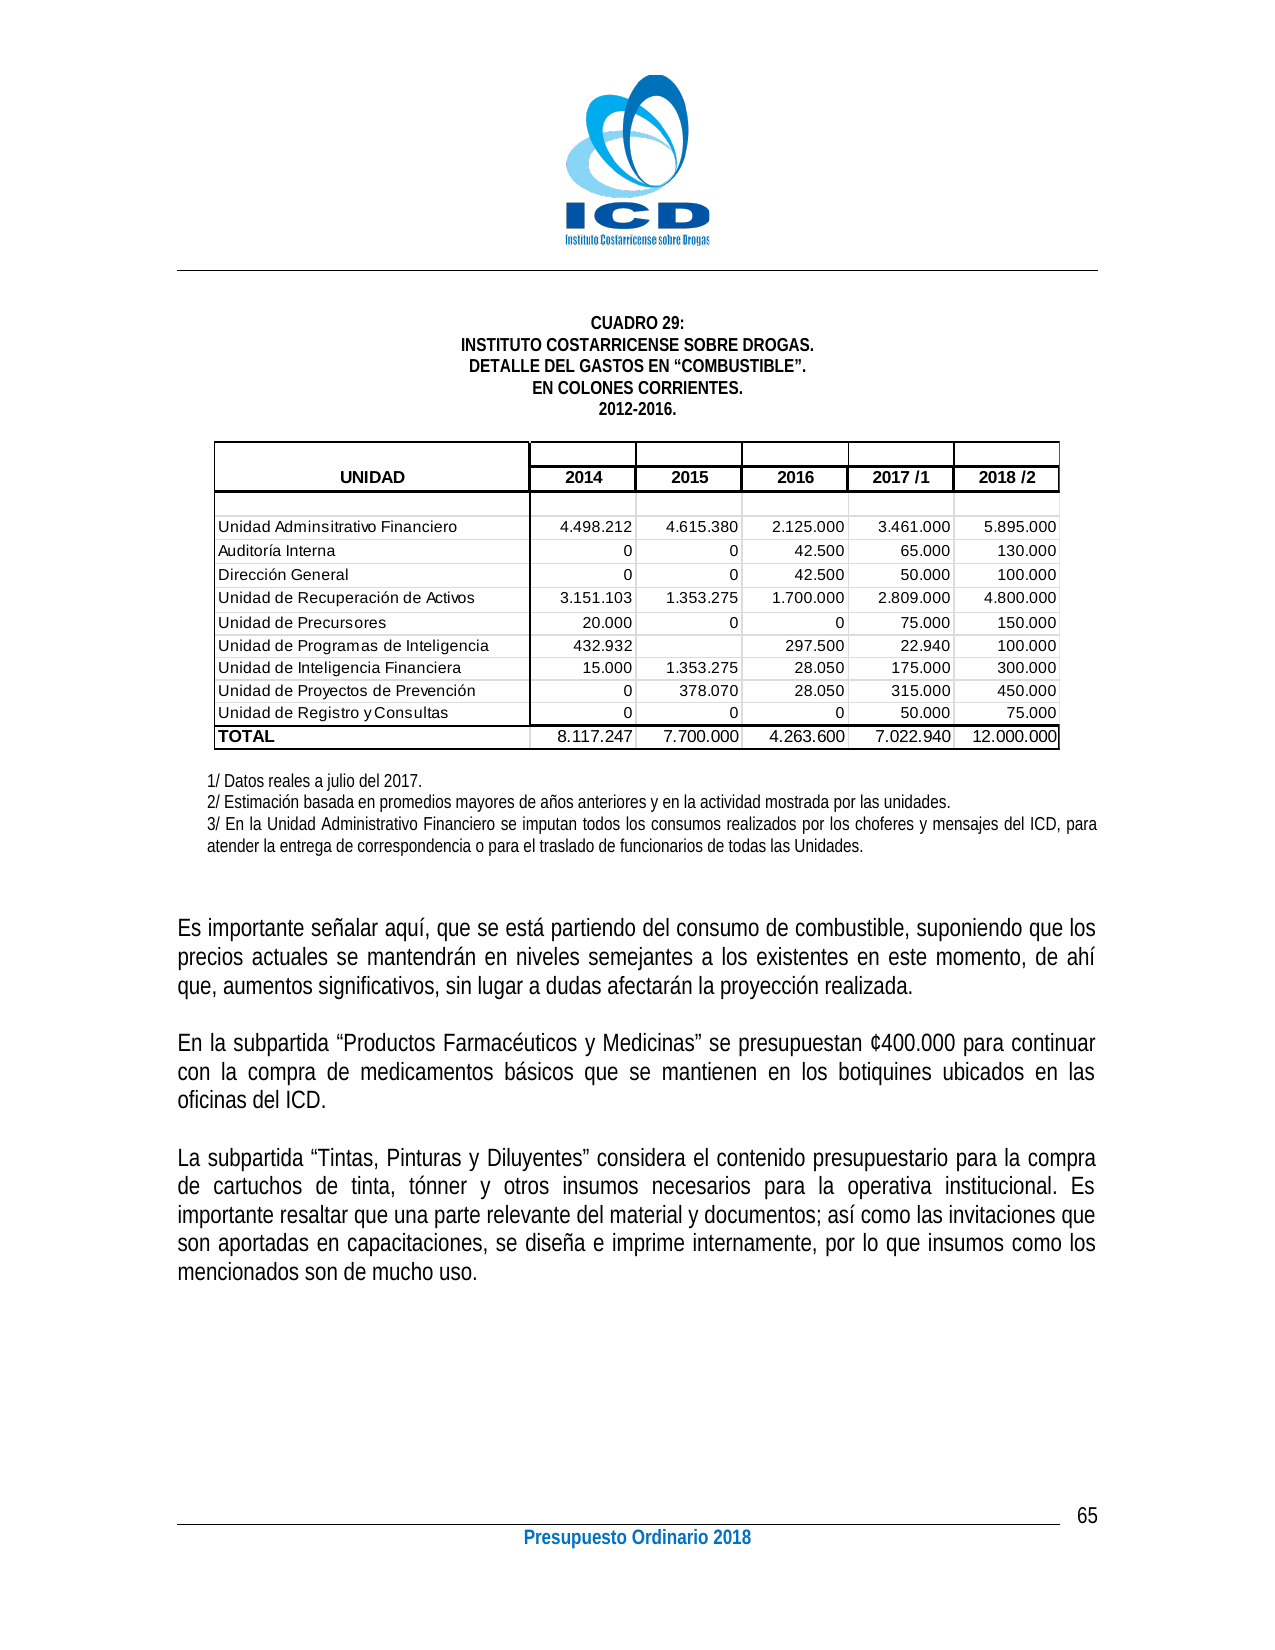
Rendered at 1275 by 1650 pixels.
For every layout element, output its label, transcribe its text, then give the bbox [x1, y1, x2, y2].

text 2/ Estimación basada en promedios mayores de años anteriores y en la actividad mostrada por las unidades. [207, 791, 1098, 813]
text En la subpartida “Productos Farmacéuticos y Medicinas” se presupuestan ¢400.000 para continuar con la compra de medicamentos básicos que se mantienen en los botiquines ubicados en las oficinas del ICD. [177, 1028, 1098, 1114]
text 2012-2016. [177, 398, 1098, 420]
text CUADRO 29: [177, 312, 1098, 333]
text 1/ Datos reales a julio del 2017. [207, 770, 1098, 791]
text Es importante señalar aquí, que se está partiendo del consumo de combustible, suponiendo que los precios actuales se mantendrán en niveles semejantes a los existentes en este momento, de ahí que, aumentos significativos, sin lugar a dudas afectarán la proyección realizada. [177, 913, 1098, 999]
text 3/ En la Unidad Administrativo Financiero se imputan todos los consumos realizados por los choferes y mensajes del ICD, para atender la entrega de correspondencia o para el traslado de funcionarios de todas las Unidades. [207, 813, 1098, 856]
text DETALLE DEL GASTOS EN “COMBUSTIBLE”. [177, 355, 1098, 377]
text La subpartida “Tintas, Pinturas y Diluyentes” considera el contenido presupuestario para la compra de cartuchos de tinta, tónner y otros insumos necesarios para la operativa institucional. Es importante resaltar que una parte relevante del material y documentos; así como las invitaciones que son aportadas en capacitaciones, se diseña e imprime internamente, por lo que insumos como los mencionados son de mucho uso. [177, 1142, 1098, 1286]
text INSTITUTO COSTARRICENSE SOBRE DROGAS. [177, 333, 1098, 355]
text EN COLONES CORRIENTES. [177, 377, 1098, 398]
